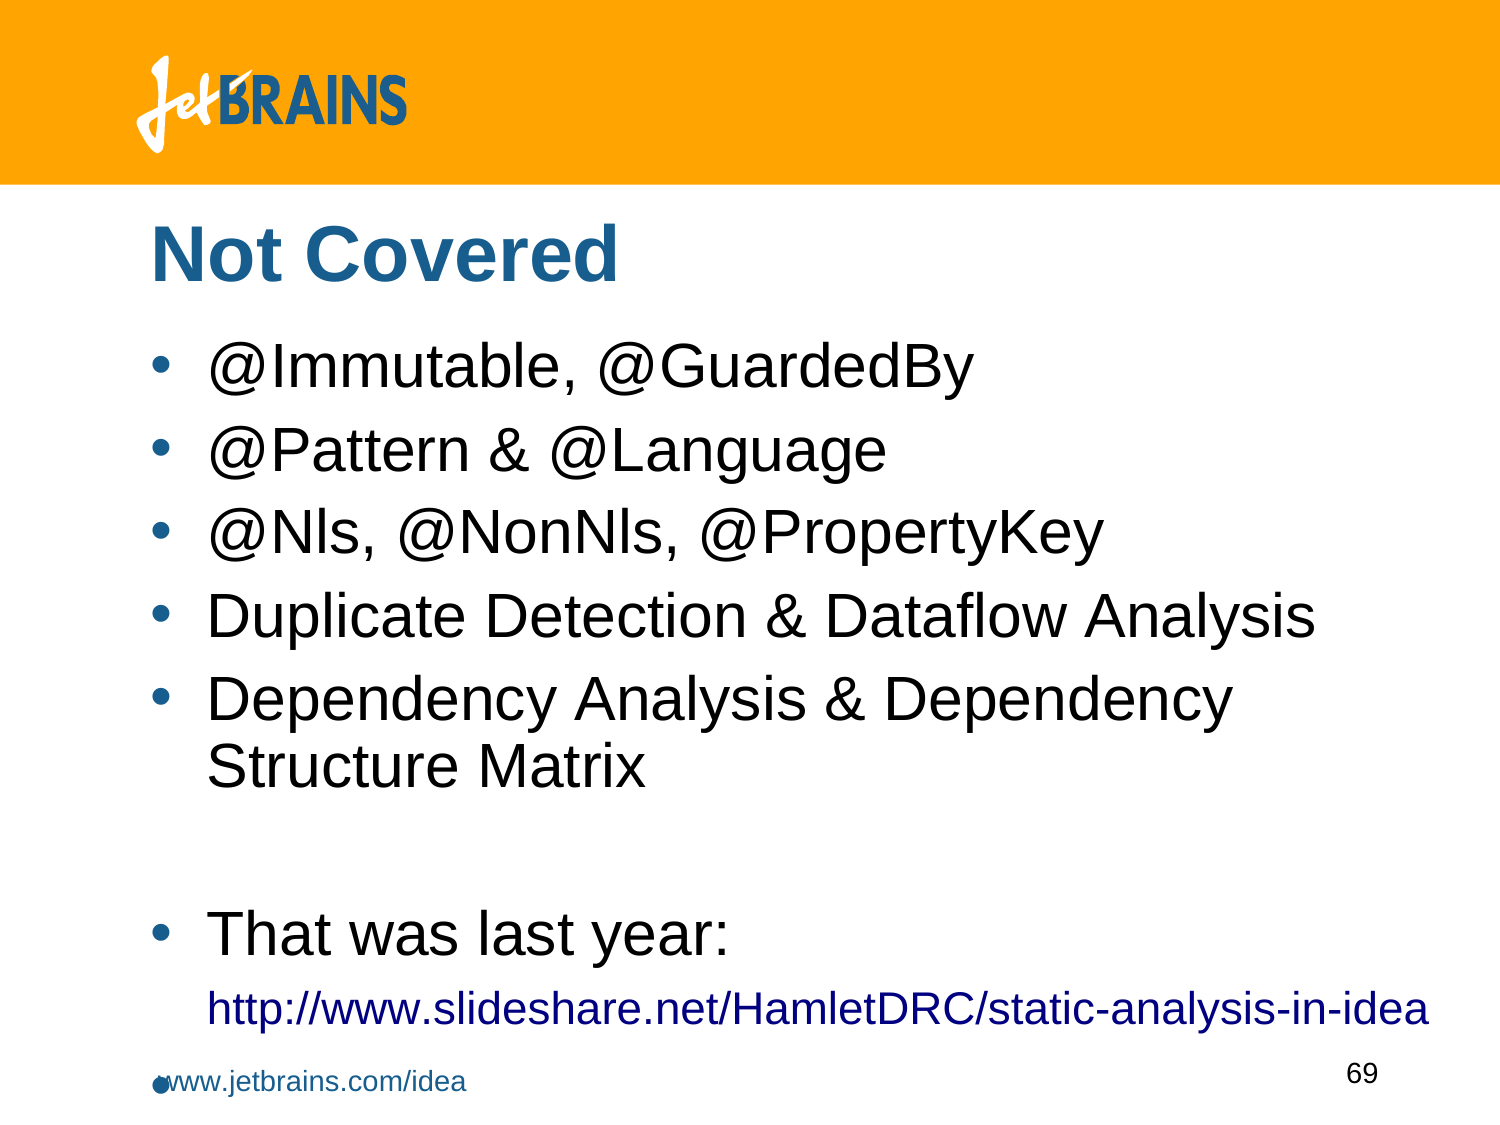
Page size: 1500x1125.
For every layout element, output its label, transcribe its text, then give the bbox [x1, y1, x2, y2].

title Not Covered [135, 194, 1377, 305]
list @Immutable, @GuardedBy @Pattern & @Language @Nls, @NonNls, @PropertyKey Duplicate Detection & Dataflow Analysis Dependency Analysis & Dependency Structure Matrix That was last year: http://www.slideshare.net/HamletDRC/static-analysis-in-idea [135, 326, 1463, 1051]
